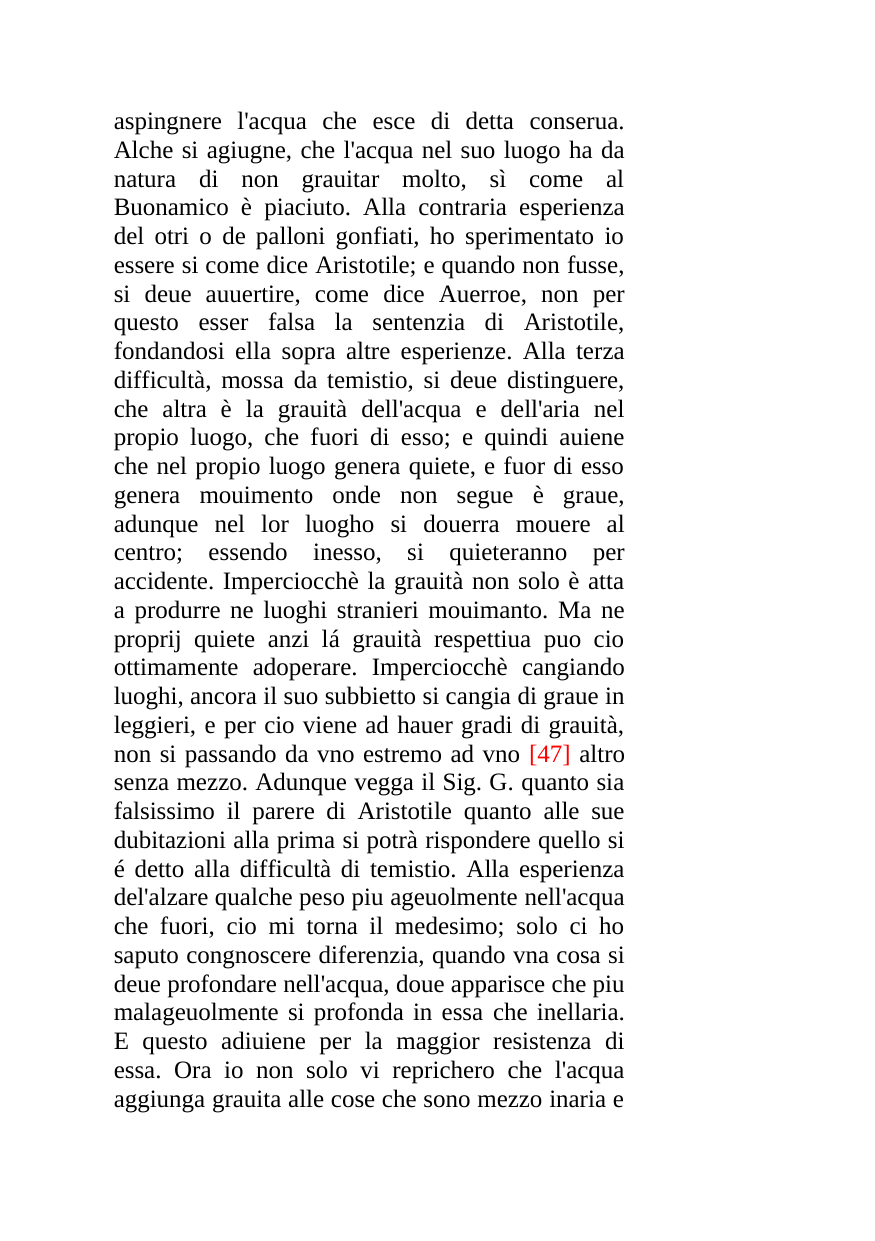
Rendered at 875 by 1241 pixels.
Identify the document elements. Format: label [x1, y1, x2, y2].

table_cell [632, 106, 768, 1112]
